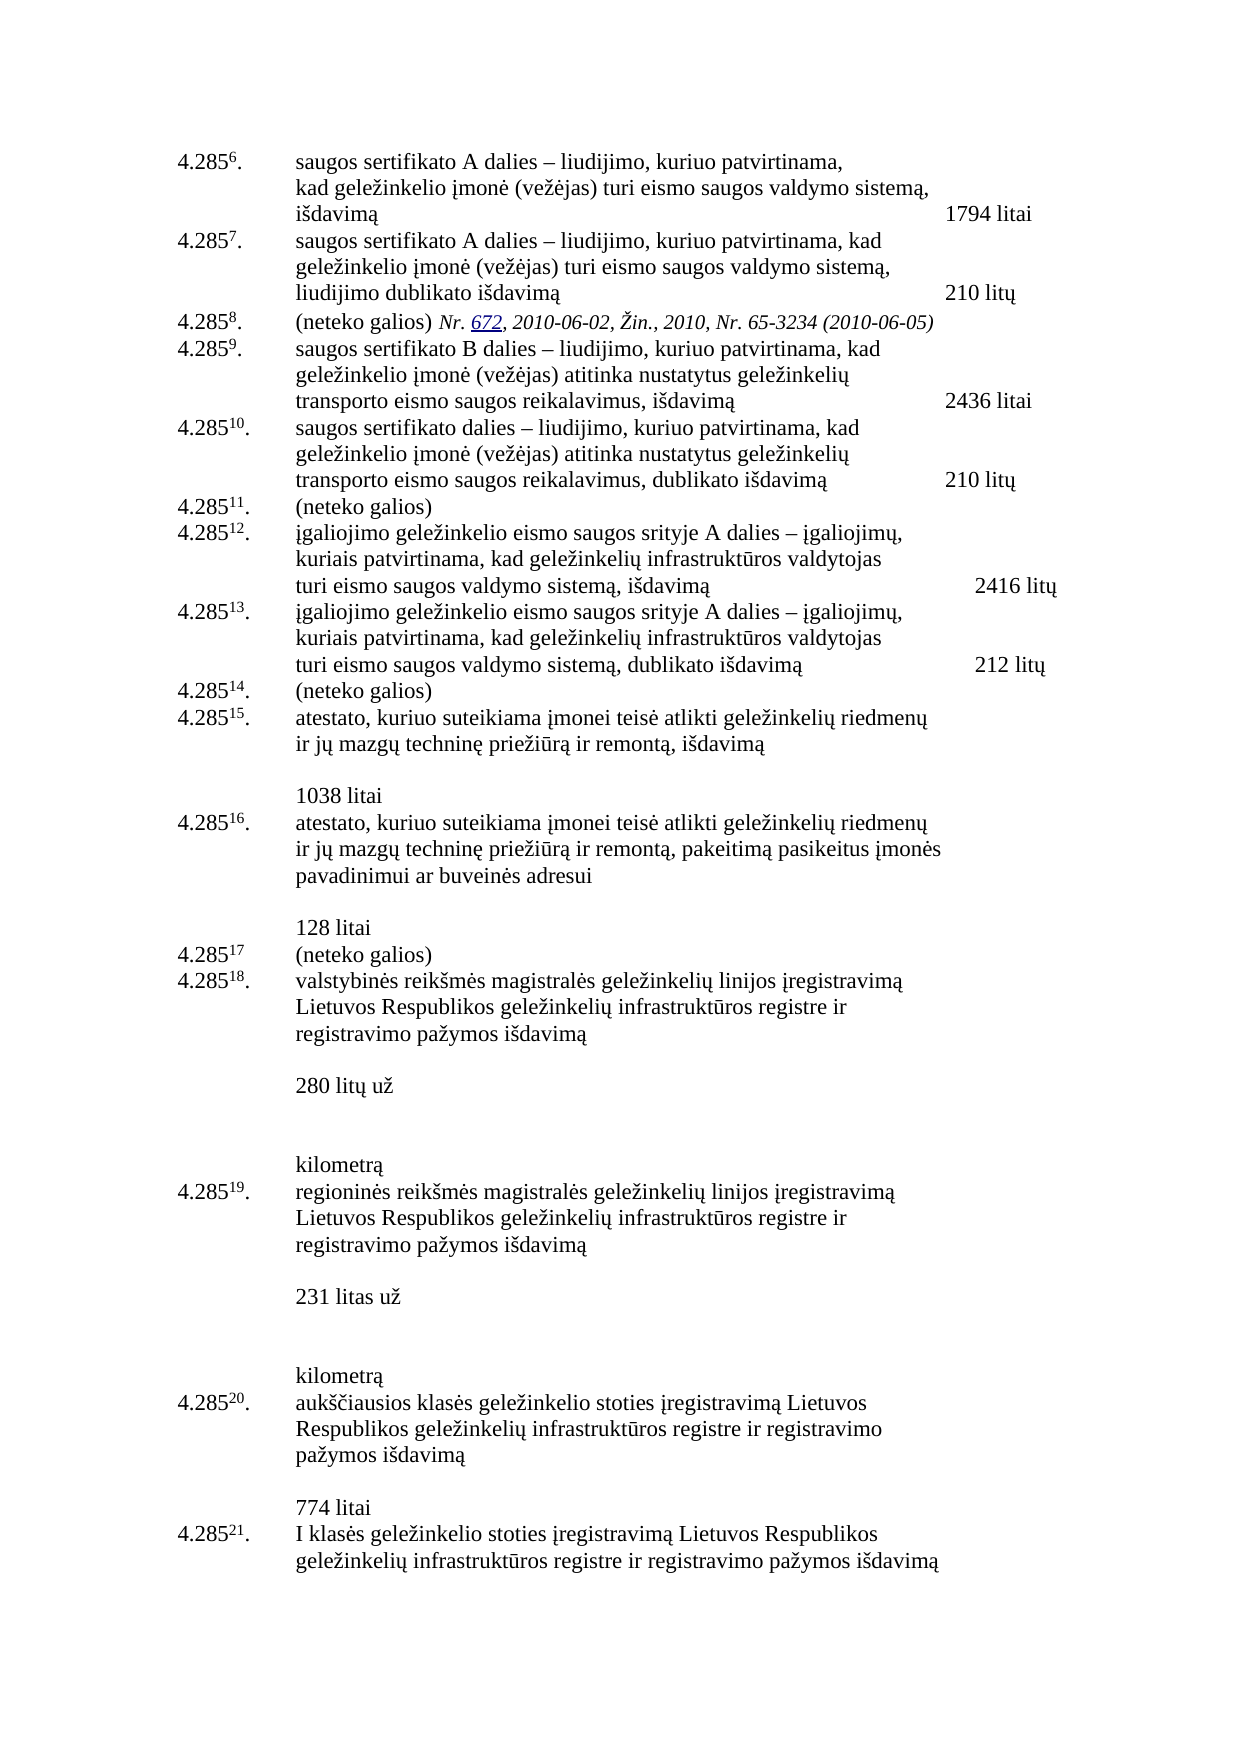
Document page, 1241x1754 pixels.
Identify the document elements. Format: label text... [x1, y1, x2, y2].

text 4.28520. aukščiausios klasės geležinkelio stoties įregistravimą Lietuvos Respublikos geležinkelių infrastruktūros registre ir registravimo pažymos išdavimą 774 litai [177, 1389, 945, 1521]
text 4.2857. saugos sertifikato A dalies – liudijimo, kuriuo patvirtinama, kad geležinkelio įmonė (vežėjas) turi eismo saugos valdymo sistemą, liudijimo dublikato išdavimą 210 litų [177, 227, 1122, 306]
text geležinkelio įmonė (vežėjas) atitinka nustatytus geležinkelių [177, 361, 1122, 387]
text 4.28515. atestato, kuriuo suteikiama įmonei teisė atlikti geležinkelių riedmenų ir jų mazgų techninę priežiūrą ir remontą, išdavimą 1038 litai [177, 703, 945, 809]
text kuriais patvirtinama, kad geležinkelių infrastruktūros valdytojas [177, 624, 1122, 651]
text turi eismo saugos valdymo sistemą, dublikato išdavimą 212 litų [177, 651, 1122, 677]
text 4.28519. regioninės reikšmės magistralės geležinkelių linijos įregistravimą Lietuvos Respublikos geležinkelių infrastruktūros registre ir registravimo pažymos išdavimą 231 litas už kilometrą [177, 1178, 945, 1389]
text 4.2856. saugos sertifikato A dalies – liudijimo, kuriuo patvirtinama, kad geležinkelio įmonė (vežėjas) turi eismo saugos valdymo sistemą, išdavimą 1794 litai [177, 148, 1122, 227]
text geležinkelio įmonė (vežėjas) atitinka nustatytus geležinkelių [177, 440, 1122, 466]
text 4.28513. įgaliojimo geležinkelio eismo saugos srityje A dalies – įgaliojimų, [177, 598, 1122, 624]
text 4.28511. (neteko galios) [177, 493, 1122, 519]
text 4.28518. valstybinės reikšmės magistralės geležinkelių linijos įregistravimą Lietuvos Respublikos geležinkelių infrastruktūros registre ir registravimo pažymos išdavimą 280 litų už kilometrą [177, 967, 945, 1178]
text 4.28516. atestato, kuriuo suteikiama įmonei teisė atlikti geležinkelių riedmenų ir jų mazgų techninę priežiūrą ir remontą, pakeitimą pasikeitus įmonės pavadinimui ar buveinės adresui 128 litai [177, 809, 945, 941]
text transporto eismo saugos reikalavimus, išdavimą 2436 litai [177, 387, 1122, 414]
text transporto eismo saugos reikalavimus, dublikato išdavimą 210 litų [177, 466, 1122, 493]
text 4.28512. įgaliojimo geležinkelio eismo saugos srityje A dalies – įgaliojimų, [177, 519, 1122, 545]
text turi eismo saugos valdymo sistemą, išdavimą 2416 litų [177, 572, 1122, 598]
text 4.28521. I klasės geležinkelio stoties įregistravimą Lietuvos Respublikos geležinkelių infrastruktūros registre ir registravimo pažymos išdavimą [177, 1521, 945, 1573]
text kuriais patvirtinama, kad geležinkelių infrastruktūros valdytojas [177, 545, 1122, 572]
text 4.28514. (neteko galios) [177, 677, 1122, 703]
text 4.28517 (neteko galios) [177, 941, 945, 967]
text 4.28510. saugos sertifikato dalies – liudijimo, kuriuo patvirtinama, kad [177, 414, 1122, 440]
text 4.2859. saugos sertifikato B dalies – liudijimo, kuriuo patvirtinama, kad [177, 334, 1122, 361]
text 4.2858. (neteko galios) Nr. 672, 2010-06-02, Žin., 2010, Nr. 65-3234 (2010-06-05) [177, 306, 1122, 334]
